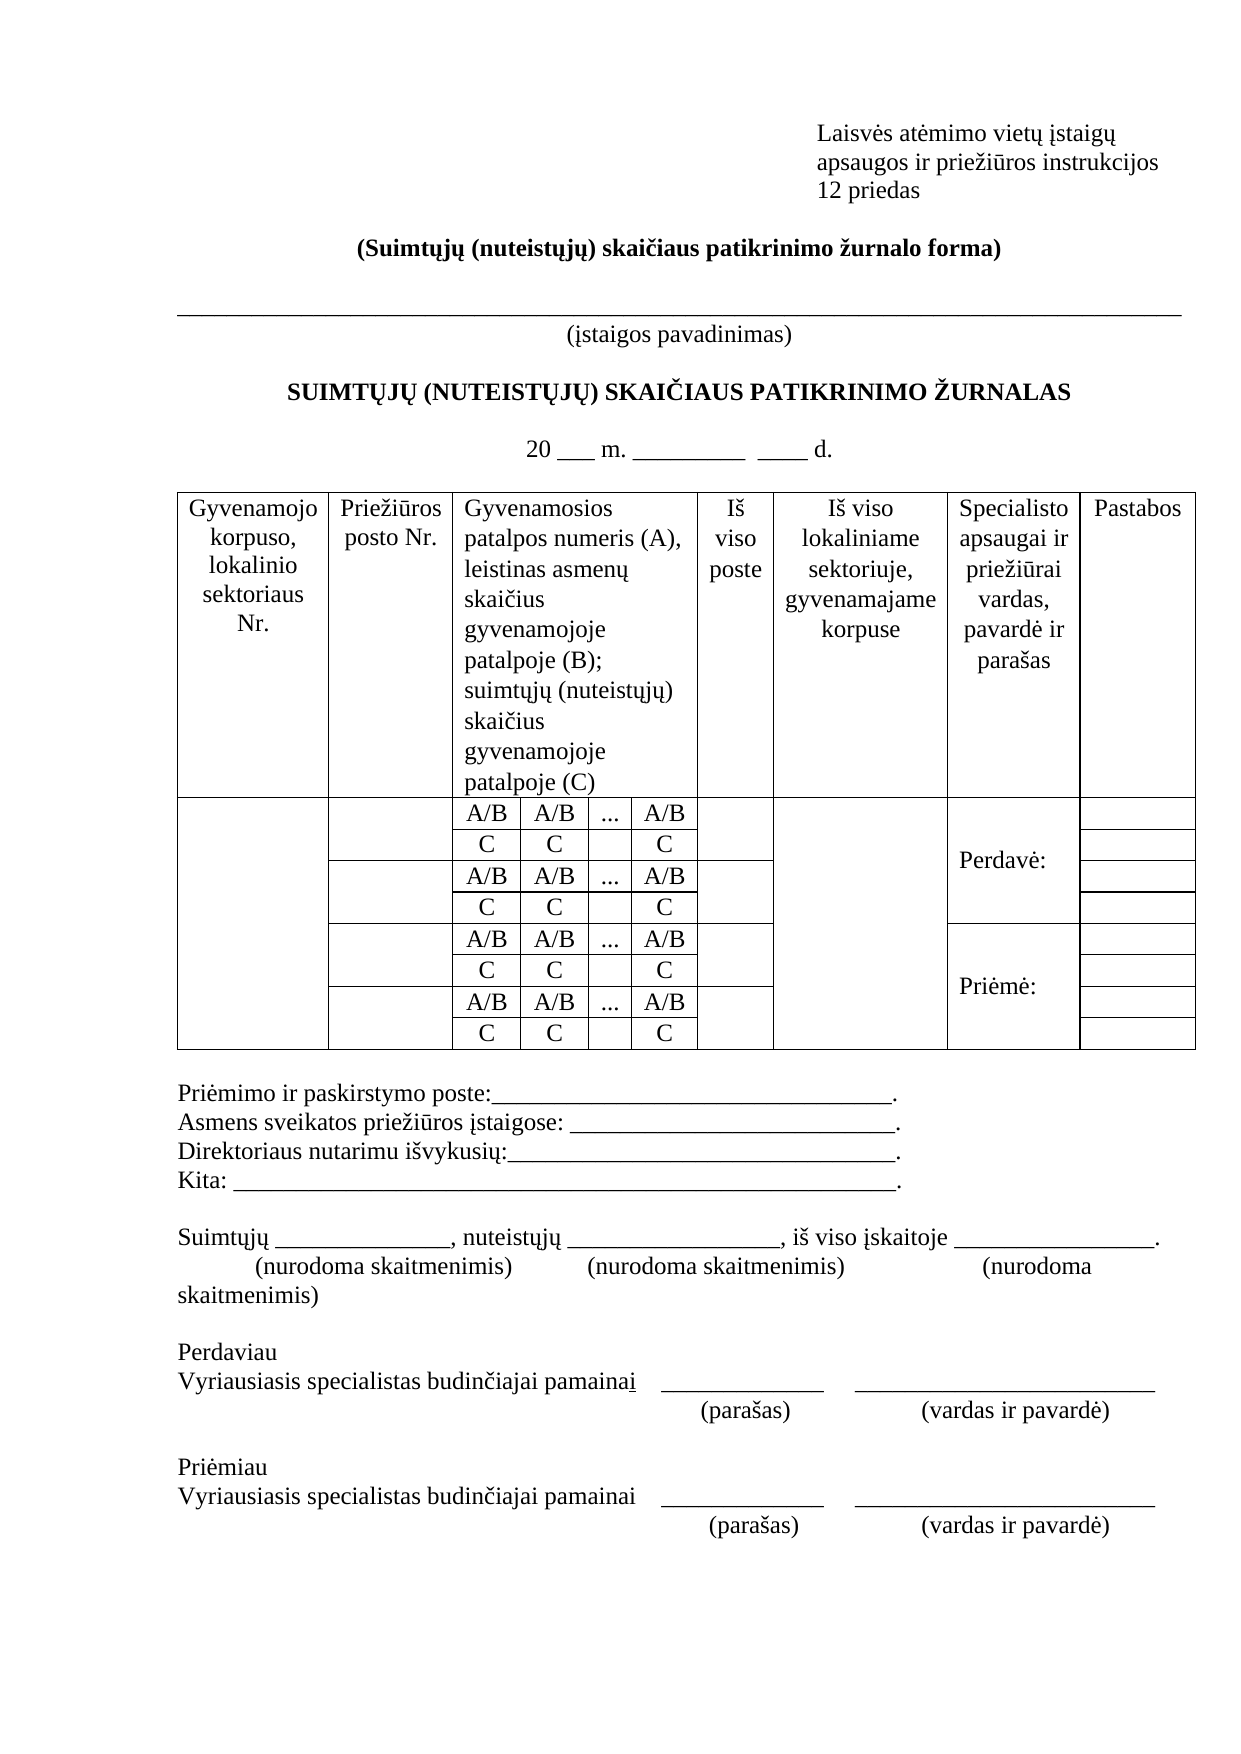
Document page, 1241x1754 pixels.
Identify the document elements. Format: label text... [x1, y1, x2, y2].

text apsaugos ir priežiūros instrukcijos [177, 147, 1181, 176]
table_cell [589, 955, 631, 986]
table_cell [329, 861, 452, 923]
text (nurodoma skaitmenimis) (nurodoma skaitmenimis) (nurodoma skaitmenimis) [177, 1251, 1181, 1308]
table_header Gyvenamosios patalpos numeris (A), leistinas asmenų skaičius gyvenamojoje patalpoje (B); suimtųjų (nuteistųjų) skaičius gyvenamojoje patalpoje (C) [453, 493, 697, 797]
table_cell C [453, 830, 520, 860]
table_cell [1081, 893, 1195, 923]
table_cell [1081, 955, 1195, 986]
table_cell [589, 830, 631, 860]
table_cell [589, 1018, 631, 1049]
table_cell ... [589, 861, 631, 891]
text Direktoriaus nutarimu išvykusių:_______________________________. [177, 1136, 1181, 1165]
table_cell Priėmė: [948, 924, 1079, 1049]
text Laisvės atėmimo vietų įstaigų [177, 118, 1181, 147]
table_header Iš viso poste [698, 493, 773, 797]
table_cell [329, 987, 452, 1049]
table_cell Perdavė: [948, 798, 1079, 923]
table_cell [1081, 924, 1195, 954]
text Asmens sveikatos priežiūros įstaigose: __________________________. [177, 1107, 1181, 1136]
table_cell A/B [521, 861, 588, 891]
table_cell C [632, 893, 697, 923]
table_header Iš viso lokaliniame sektoriuje, gyvenamajame korpuse [774, 493, 947, 797]
table_header Priežiūros posto Nr. [329, 493, 452, 797]
table_cell A/B [521, 924, 588, 954]
text 12 priedas [177, 176, 1181, 204]
table_cell [698, 798, 773, 860]
table_cell [1081, 830, 1195, 860]
text 20 ___ m. _________ ____ d. [177, 434, 1181, 463]
table_cell [329, 798, 452, 860]
text Perdaviau [177, 1337, 1181, 1366]
table_cell C [521, 955, 588, 986]
table_cell A/B [453, 798, 520, 828]
table_cell C [521, 893, 588, 923]
table_cell A/B [521, 987, 588, 1017]
table_cell [698, 861, 773, 923]
table_cell [329, 924, 452, 986]
table_cell A/B [632, 861, 697, 891]
text (įstaigos pavadinimas) [177, 319, 1181, 348]
text Priėmimo ir paskirstymo poste:________________________________. [177, 1078, 1181, 1107]
text Priėmiau [177, 1452, 1181, 1481]
table_cell [698, 924, 773, 986]
table_cell [589, 893, 631, 923]
table_cell ... [589, 798, 631, 828]
table_cell [178, 798, 328, 1049]
table_cell C [453, 893, 520, 923]
table_cell [1081, 1018, 1195, 1049]
text (parašas) (vardas ir pavardė) [177, 1510, 1181, 1538]
table_cell [698, 987, 773, 1049]
table_header Specialisto apsaugai ir priežiūrai vardas, pavardė ir parašas [948, 493, 1079, 797]
table_cell C [632, 1018, 697, 1049]
text Vyriausiasis specialistas budinčiajai pamainai _____________ ________________________ [177, 1366, 1181, 1395]
text SUIMTŲJŲ (NUTEISTŲJŲ) SKAIČIAUS PATIKRINIMO ŽURNALAS [177, 377, 1181, 406]
table_cell C [632, 830, 697, 860]
text Kita: _____________________________________________________. [177, 1165, 1181, 1193]
table_cell [1081, 861, 1195, 891]
table_cell C [453, 1018, 520, 1049]
text Suimtųjų ______________, nuteistųjų _________________, iš viso įskaitoje ________________. [177, 1222, 1181, 1251]
text Vyriausiasis specialistas budinčiajai pamainai _____________ ________________________ [177, 1481, 1181, 1510]
text (parašas) (vardas ir pavardė) [177, 1395, 1181, 1423]
table_header Gyvenamojo korpuso, lokalinio sektoriaus Nr. [178, 493, 328, 797]
table_cell ... [589, 987, 631, 1017]
table_cell C [521, 1018, 588, 1049]
table_cell [1081, 987, 1195, 1017]
table_cell C [521, 830, 588, 860]
table_cell A/B [521, 798, 588, 828]
table_cell A/B [453, 987, 520, 1017]
table_cell A/B [453, 924, 520, 954]
table_cell A/B [632, 987, 697, 1017]
table_cell ... [589, 924, 631, 954]
table_cell C [632, 955, 697, 986]
table_cell A/B [632, 798, 697, 828]
text (Suimtųjų (nuteistųjų) skaičiaus patikrinimo žurnalo forma) [177, 233, 1181, 262]
table_cell [1081, 798, 1195, 828]
table_header Pastabos [1081, 493, 1195, 797]
table_cell [774, 798, 947, 1049]
table_cell A/B [632, 924, 697, 954]
table_cell A/B [453, 861, 520, 891]
table_cell C [453, 955, 520, 986]
